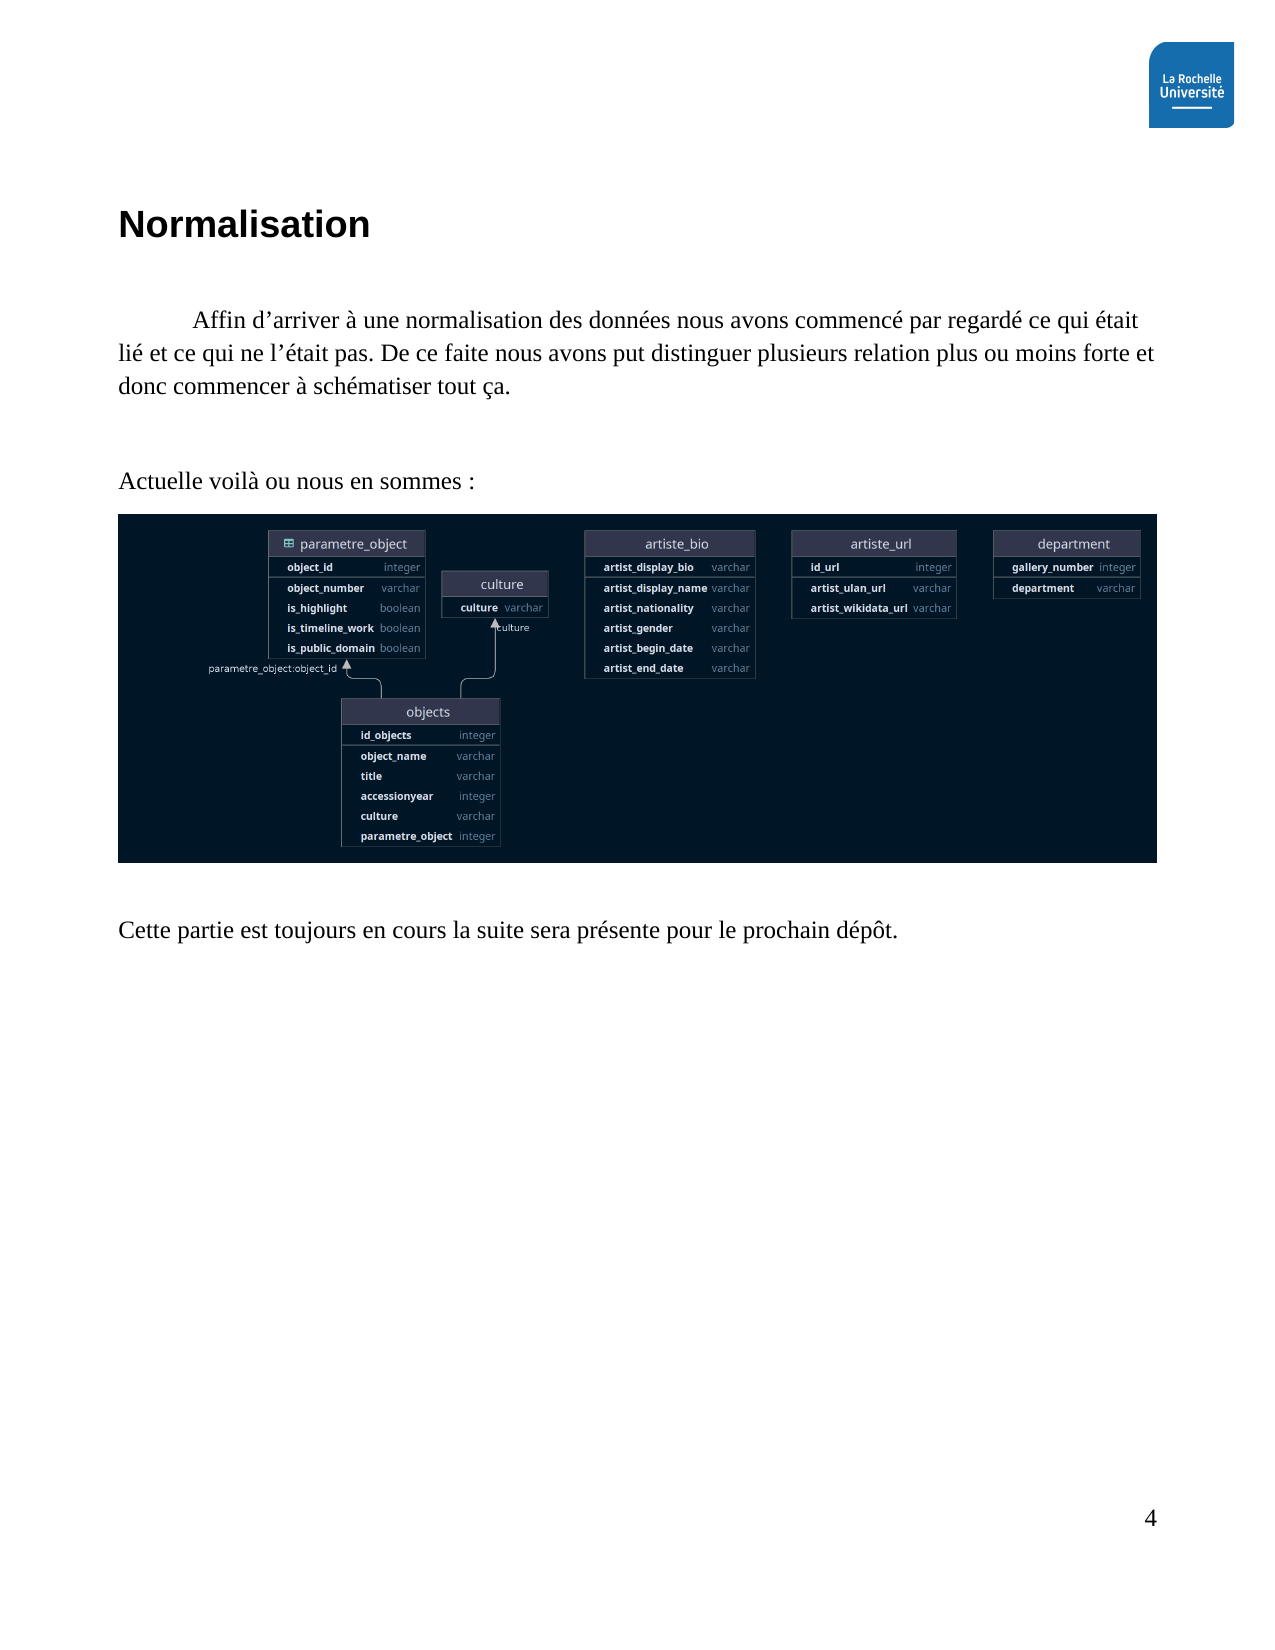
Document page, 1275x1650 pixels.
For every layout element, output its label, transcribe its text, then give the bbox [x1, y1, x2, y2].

picture [118, 514, 1157, 863]
subtitle Normalisation [118, 201, 1157, 245]
text Actuelle voilà ou nous en sommes : [118, 466, 1157, 495]
picture [1149, 42, 1235, 128]
text Affin d’arriver à une normalisation des données nous avons commencé par regardé ce qui était lié et ce qui ne l’était pas. De ce faite nous avons put distinguer plusieurs relation plus ou moins forte et donc commencer à schématiser tout ça. [118, 305, 1157, 400]
text Cette partie est toujours en cours la suite sera présente pour le prochain dépôt. [118, 915, 1157, 944]
